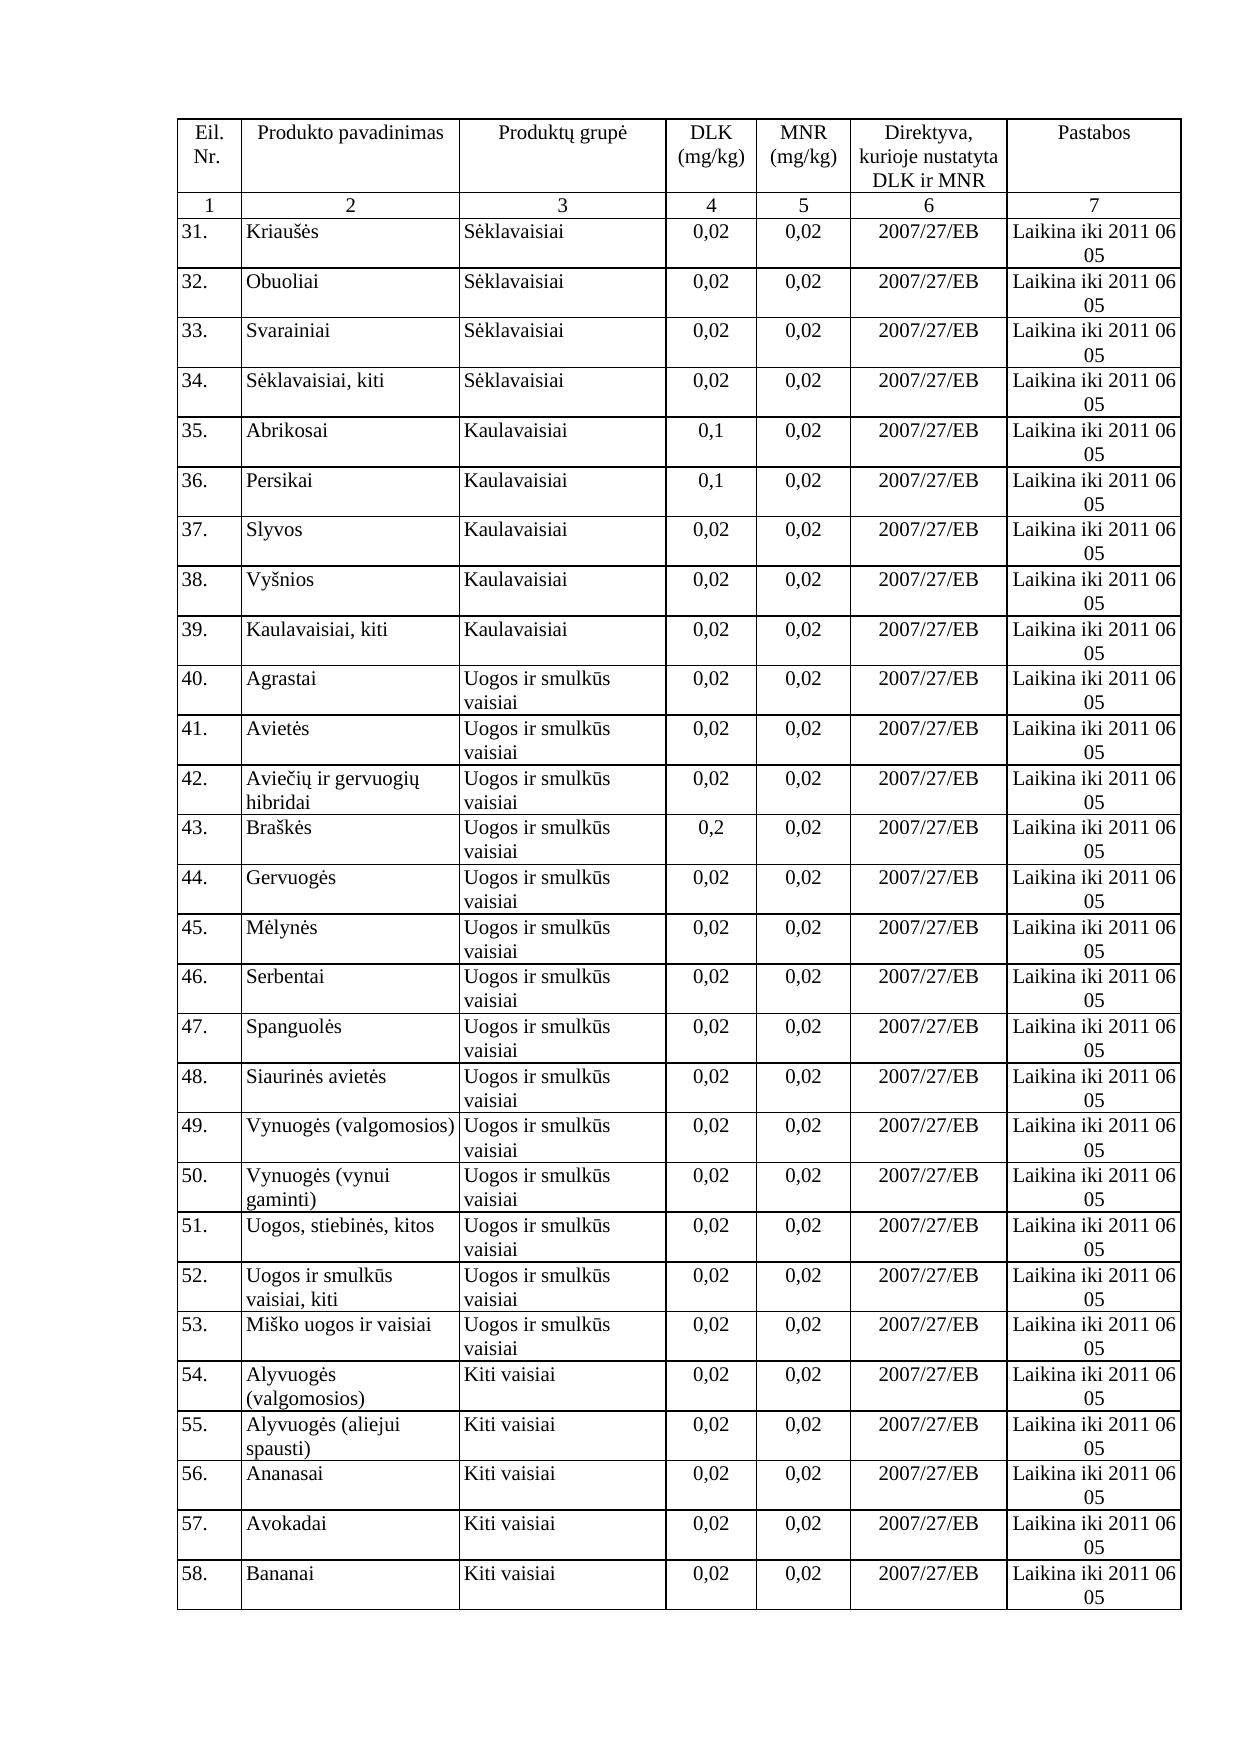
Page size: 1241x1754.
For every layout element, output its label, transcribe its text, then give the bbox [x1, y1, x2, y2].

table_cell Serbentai [242, 965, 459, 1012]
table_cell Obuoliai [242, 269, 459, 317]
table_cell Uogos, stiebinės, kitos [242, 1213, 459, 1261]
table_cell 47. [178, 1014, 241, 1062]
table_cell Avietės [242, 716, 459, 764]
table_cell Ananasai [242, 1461, 459, 1509]
table_cell 0,02 [757, 517, 850, 565]
table_cell 39. [178, 617, 241, 665]
table_cell 0,02 [667, 1113, 756, 1162]
table_cell 0,02 [667, 716, 756, 764]
table_cell 2007/27/EB [851, 567, 1006, 615]
table_cell 52. [178, 1263, 241, 1311]
table_cell 0,02 [667, 1014, 756, 1062]
table_cell Persikai [242, 468, 459, 516]
table_cell 0,02 [757, 1064, 850, 1112]
table_cell 5 [846, 193, 850, 217]
table_cell 2007/27/EB [851, 368, 1006, 416]
table_cell 2007/27/EB [851, 269, 1006, 317]
table_cell 0,02 [757, 1362, 850, 1410]
table_cell 36. [178, 468, 241, 516]
table_cell 2007/27/EB [851, 219, 1006, 267]
table_cell 49. [178, 1113, 241, 1162]
table_cell Kiti vaisiai [460, 1561, 665, 1609]
table_cell Kiti vaisiai [460, 1461, 665, 1509]
table_cell 53. [178, 1312, 241, 1360]
table_cell 0,02 [667, 1064, 756, 1112]
table_cell Kaulavaisiai [460, 517, 665, 565]
table_cell Kaulavaisiai, kiti [242, 617, 459, 665]
table_cell Kiti vaisiai [460, 1511, 665, 1559]
table_cell 2007/27/EB [851, 1064, 1006, 1112]
table_cell 33. [178, 318, 241, 367]
table_cell 0,02 [757, 1312, 850, 1360]
table_cell Sėklavaisiai [460, 318, 665, 367]
table_cell Kaulavaisiai [460, 567, 665, 615]
table_cell 0,02 [757, 865, 850, 913]
table_cell 0,02 [757, 1412, 850, 1460]
table_cell 2007/27/EB [851, 1312, 1006, 1360]
table_cell 51. [178, 1213, 241, 1261]
table_cell 2007/27/EB [851, 1511, 1006, 1559]
table_cell Miško uogos ir vaisiai [242, 1312, 459, 1360]
table_cell 0,02 [757, 269, 850, 317]
table_cell 0,02 [667, 617, 756, 665]
table_cell 0,02 [757, 368, 850, 416]
table_cell 0,02 [667, 1163, 756, 1211]
table_cell 2007/27/EB [851, 1263, 1006, 1311]
table_cell 2007/27/EB [851, 418, 1006, 466]
table_cell 50. [178, 1163, 241, 1211]
table_cell 48. [178, 1064, 241, 1112]
table_cell 0,02 [667, 915, 756, 963]
table_cell Sėklavaisiai, kiti [242, 368, 459, 416]
table_cell 0,02 [757, 666, 850, 714]
table_cell 0,02 [757, 716, 850, 764]
table_cell Avokadai [242, 1511, 459, 1559]
table_cell 2007/27/EB [851, 318, 1006, 367]
table_cell 0,02 [757, 418, 850, 466]
table_cell 0,02 [667, 318, 756, 367]
table_cell Vynuogės (valgomosios) [242, 1113, 459, 1162]
table_cell 0,02 [667, 865, 756, 913]
table_cell 45. [178, 915, 241, 963]
table_cell 2007/27/EB [851, 468, 1006, 516]
table_cell 0,02 [667, 1461, 756, 1509]
table_cell Svarainiai [242, 318, 459, 367]
table_cell 0,02 [667, 1362, 756, 1410]
table_cell 0,02 [757, 766, 850, 814]
table_cell 55. [178, 1412, 241, 1460]
table_cell 1 [237, 193, 241, 217]
table_cell 0,02 [667, 1213, 756, 1261]
table_cell 0,02 [757, 1263, 850, 1311]
table_cell 0,02 [757, 815, 850, 863]
table_cell Gervuogės [242, 865, 459, 913]
table_cell 0,02 [667, 567, 756, 615]
table_cell 0,02 [667, 666, 756, 714]
table_cell 0,02 [757, 1163, 850, 1211]
table_cell 2007/27/EB [851, 1163, 1006, 1211]
table_cell 2007/27/EB [851, 1461, 1006, 1509]
table_cell 0,1 [667, 418, 756, 466]
table_cell Sėklavaisiai [460, 269, 665, 317]
table_cell 0,1 [667, 468, 756, 516]
table_cell 0,02 [667, 1412, 756, 1460]
table_cell Kaulavaisiai [460, 418, 665, 466]
table_cell 56. [178, 1461, 241, 1509]
table_cell 0,02 [757, 219, 850, 267]
table_cell Vyšnios [242, 567, 459, 615]
table_cell 0,02 [667, 219, 756, 267]
table_cell 35. [178, 418, 241, 466]
table_cell 2007/27/EB [851, 716, 1006, 764]
table_cell Sėklavaisiai [460, 219, 665, 267]
table_cell 41. [178, 716, 241, 764]
table_cell 2007/27/EB [851, 1362, 1006, 1410]
table_cell Slyvos [242, 517, 459, 565]
table_cell Kiti vaisiai [460, 1362, 665, 1410]
table_cell 38. [178, 567, 241, 615]
table_header Produktų grupė [460, 120, 665, 192]
table_cell 0,02 [757, 1461, 850, 1509]
table_cell 0,2 [667, 815, 756, 863]
table_cell 46. [178, 965, 241, 1012]
table_cell 58. [178, 1561, 241, 1609]
table_cell 0,02 [667, 766, 756, 814]
table_cell 2007/27/EB [851, 1213, 1006, 1261]
table_cell 4 [752, 193, 756, 217]
table_cell 0,02 [757, 1113, 850, 1162]
table_cell 2 [455, 193, 459, 217]
table_cell 37. [178, 517, 241, 565]
table_cell 0,02 [757, 1561, 850, 1609]
table_cell 0,02 [667, 517, 756, 565]
table_header MNR (mg/kg) [757, 120, 850, 192]
table_cell 57. [178, 1511, 241, 1559]
table_cell Abrikosai [242, 418, 459, 466]
table_cell 0,02 [667, 1511, 756, 1559]
table_cell Spanguolės [242, 1014, 459, 1062]
table_cell Kriaušės [242, 219, 459, 267]
table_cell 2007/27/EB [851, 1412, 1006, 1460]
table_cell 0,02 [757, 468, 850, 516]
table_header Produkto pavadinimas [242, 120, 459, 192]
table_cell 2007/27/EB [851, 1561, 1006, 1609]
table_cell 2007/27/EB [851, 666, 1006, 714]
table_cell 0,02 [667, 965, 756, 1012]
table_cell 2007/27/EB [851, 1113, 1006, 1162]
table_cell 0,02 [757, 915, 850, 963]
table_cell 0,02 [757, 318, 850, 367]
table_cell 42. [178, 766, 241, 814]
table_cell 2007/27/EB [851, 617, 1006, 665]
table_cell Kiti vaisiai [460, 1412, 665, 1460]
table_cell 0,02 [757, 965, 850, 1012]
table_cell Agrastai [242, 666, 459, 714]
table_cell 2007/27/EB [851, 766, 1006, 814]
table_header DLK (mg/kg) [667, 120, 756, 192]
table_cell Kaulavaisiai [460, 468, 665, 516]
table_cell 2007/27/EB [851, 865, 1006, 913]
table_cell 32. [178, 269, 241, 317]
table_cell Bananai [242, 1561, 459, 1609]
table_cell Kaulavaisiai [460, 617, 665, 665]
table_cell 43. [178, 815, 241, 863]
table_cell Siaurinės avietės [242, 1064, 459, 1112]
table_cell 2 [242, 193, 246, 217]
table_cell 0,02 [757, 1511, 850, 1559]
table_cell 0,02 [757, 1014, 850, 1062]
table_cell Mėlynės [242, 915, 459, 963]
table_header Eil. Nr. [178, 120, 241, 192]
table_cell 2007/27/EB [851, 965, 1006, 1012]
table_cell 0,02 [757, 1213, 850, 1261]
table_cell 5 [757, 193, 761, 217]
table_cell Braškės [242, 815, 459, 863]
table_cell 0,02 [757, 567, 850, 615]
table_cell 0,02 [667, 269, 756, 317]
table_cell 2007/27/EB [851, 915, 1006, 963]
table_cell 0,02 [667, 368, 756, 416]
table_cell 44. [178, 865, 241, 913]
table_cell 2007/27/EB [851, 815, 1006, 863]
table_cell 0,02 [667, 1263, 756, 1311]
table_cell Sėklavaisiai [460, 368, 665, 416]
table_cell 34. [178, 368, 241, 416]
table_cell 2007/27/EB [851, 517, 1006, 565]
table_cell 40. [178, 666, 241, 714]
table_cell 0,02 [667, 1312, 756, 1360]
table_cell 2007/27/EB [851, 1014, 1006, 1062]
table_header Pastabos [1008, 120, 1180, 192]
table_cell 0,02 [667, 1561, 756, 1609]
table_cell 54. [178, 1362, 241, 1410]
table_cell 0,02 [757, 617, 850, 665]
table_cell 31. [178, 219, 241, 267]
